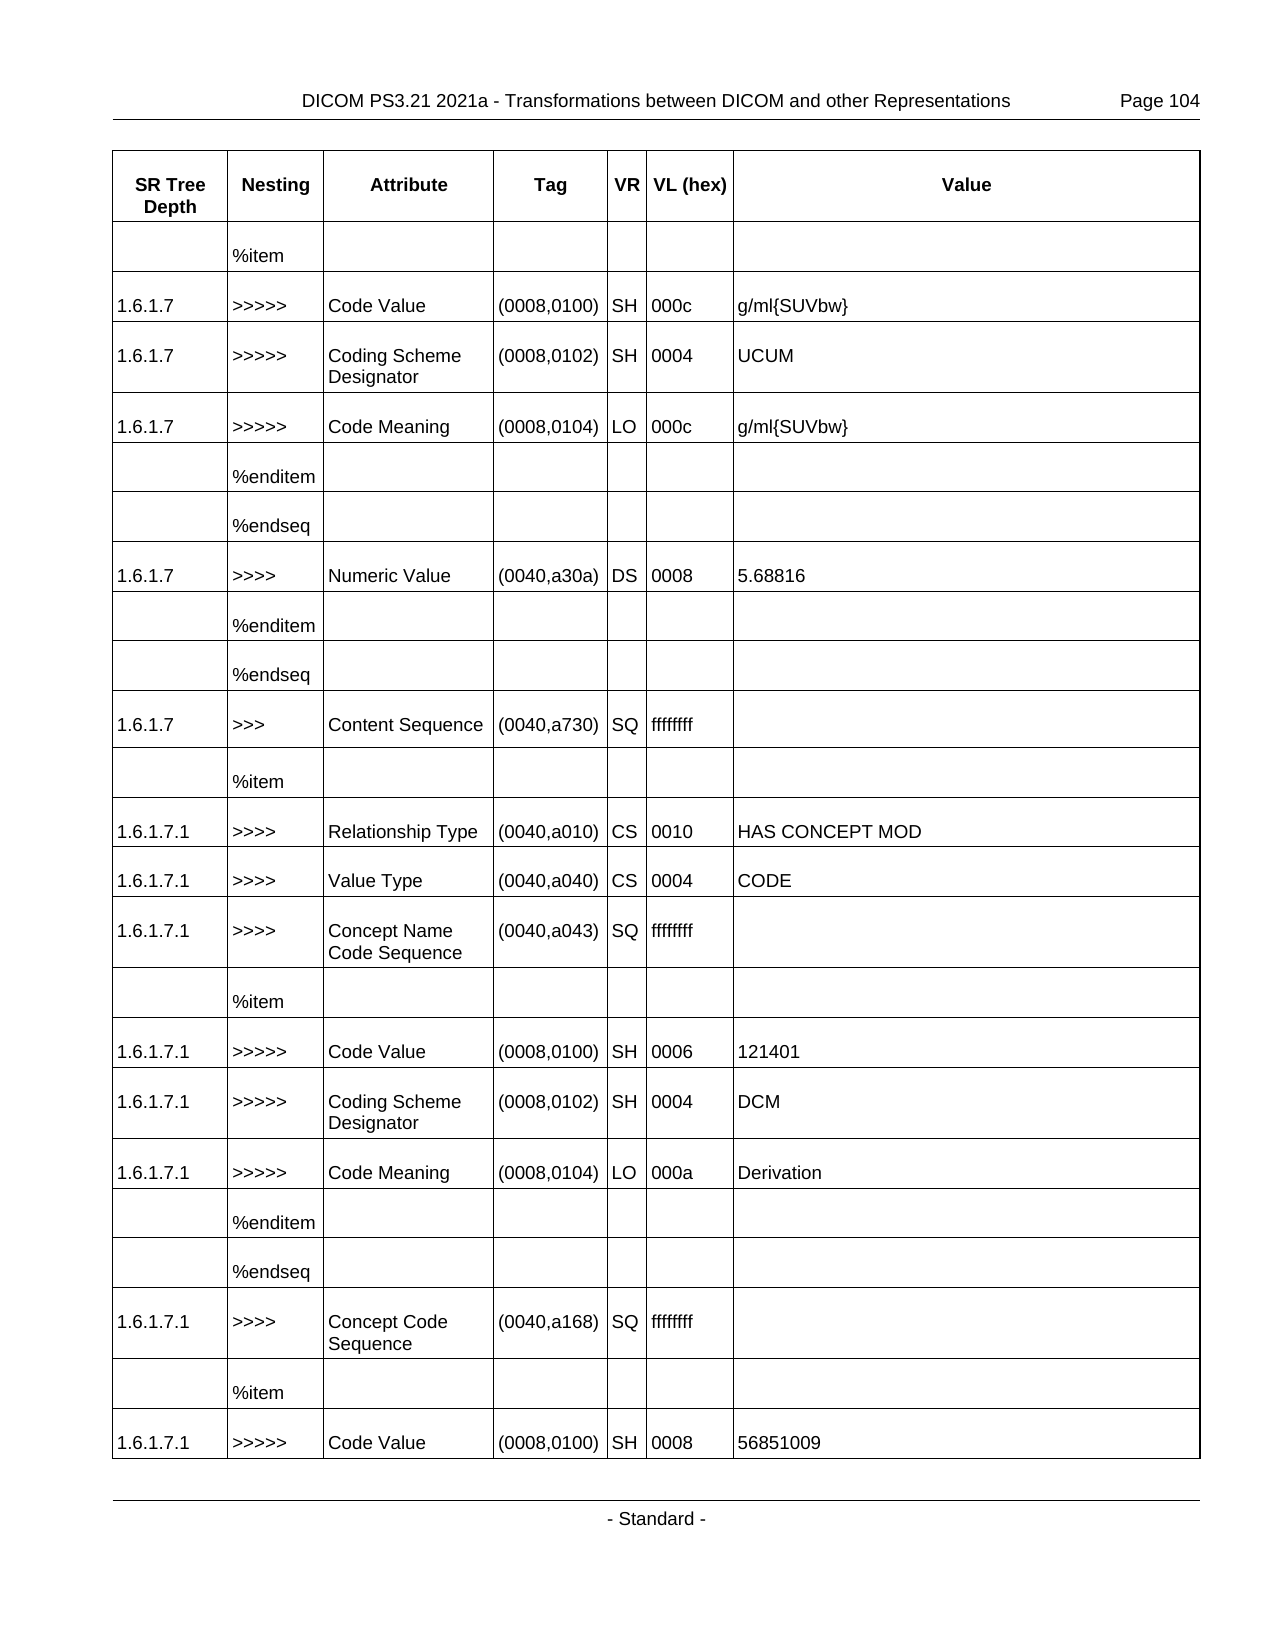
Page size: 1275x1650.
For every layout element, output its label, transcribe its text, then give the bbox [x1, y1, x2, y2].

table_cell [608, 748, 646, 797]
table_cell [324, 492, 493, 541]
table_cell Code Value [324, 272, 493, 321]
table_cell [647, 748, 733, 797]
table_cell [324, 1238, 493, 1287]
table_cell 0010 [647, 798, 733, 846]
table_cell (0040,a168) [494, 1288, 607, 1358]
table_cell [494, 1189, 607, 1237]
table_cell [734, 1288, 1199, 1358]
table_cell >>>>> [228, 272, 323, 321]
table_cell 5.68816 [734, 542, 1199, 591]
table_cell Coding Scheme Designator [324, 322, 493, 392]
table_cell >>>>> [228, 322, 323, 392]
table_cell [494, 1359, 607, 1408]
table_cell Numeric Value [324, 542, 493, 591]
table_cell [494, 641, 607, 690]
table_cell [608, 968, 646, 1017]
table_cell 1.6.1.7.1 [113, 1018, 227, 1067]
table_cell 1.6.1.7.1 [113, 847, 227, 896]
table_cell 121401 [734, 1018, 1199, 1067]
table_cell [734, 592, 1199, 640]
table_cell [113, 1189, 227, 1237]
table_cell SQ [608, 691, 646, 747]
table_cell [647, 968, 733, 1017]
table_cell [734, 1359, 1199, 1408]
table_cell [647, 222, 733, 271]
table_cell >>>> [228, 1288, 323, 1358]
table_cell Code Value [324, 1018, 493, 1067]
table_cell %item [228, 1359, 323, 1408]
table_cell CS [608, 847, 646, 896]
table_cell Relationship Type [324, 798, 493, 846]
table_cell >>>> [228, 542, 323, 591]
table_cell CS [608, 798, 646, 846]
table_cell 1.6.1.7 [113, 393, 227, 442]
table_cell [494, 1238, 607, 1287]
table_cell (0008,0100) [494, 1018, 607, 1067]
table_cell UCUM [734, 322, 1199, 392]
table_cell >>>>> [228, 393, 323, 442]
table_cell g/ml{SUVbw} [734, 393, 1199, 442]
table_cell >>>>> [228, 1409, 323, 1457]
table_header Value [734, 151, 1199, 221]
table_cell %endseq [228, 492, 323, 541]
table_cell [113, 748, 227, 797]
table_cell (0008,0104) [494, 393, 607, 442]
table_header VR [608, 151, 646, 221]
table_cell 0008 [647, 1409, 733, 1457]
table_cell [608, 1359, 646, 1408]
table_cell [647, 1189, 733, 1237]
table_cell [494, 222, 607, 271]
table_header SR Tree Depth [113, 151, 227, 221]
table_cell Code Meaning [324, 393, 493, 442]
table_cell ffffffff [647, 897, 733, 967]
table_header VL (hex) [647, 151, 733, 221]
table_cell 000a [647, 1139, 733, 1187]
table_cell (0040,a040) [494, 847, 607, 896]
table_cell Derivation [734, 1139, 1199, 1187]
table_cell 56851009 [734, 1409, 1199, 1457]
table_cell >>>>> [228, 1068, 323, 1138]
table_cell (0008,0104) [494, 1139, 607, 1187]
table_cell [647, 641, 733, 690]
table_cell Value Type [324, 847, 493, 896]
table_cell 0004 [647, 322, 733, 392]
table_cell [647, 492, 733, 541]
table_cell LO [608, 1139, 646, 1187]
table_header Nesting [228, 151, 323, 221]
table_cell [608, 1189, 646, 1237]
table_cell 1.6.1.7.1 [113, 897, 227, 967]
table_cell 1.6.1.7 [113, 542, 227, 591]
table_cell >>>> [228, 847, 323, 896]
table_cell 0008 [647, 542, 733, 591]
table_cell SQ [608, 1288, 646, 1358]
table_cell ffffffff [647, 1288, 733, 1358]
table_cell (0008,0100) [494, 1409, 607, 1457]
table_cell >>> [228, 691, 323, 747]
table_cell [113, 592, 227, 640]
table_cell (0008,0100) [494, 272, 607, 321]
table_cell [494, 443, 607, 491]
table_cell [113, 1359, 227, 1408]
table_cell %item [228, 222, 323, 271]
table_cell DCM [734, 1068, 1199, 1138]
table_cell [734, 1238, 1199, 1287]
table_cell [608, 1238, 646, 1287]
table_cell g/ml{SUVbw} [734, 272, 1199, 321]
table_cell 000c [647, 393, 733, 442]
table_cell 1.6.1.7.1 [113, 1409, 227, 1457]
table_cell %endseq [228, 1238, 323, 1287]
table_cell Concept Name Code Sequence [324, 897, 493, 967]
table_cell >>>> [228, 798, 323, 846]
table_cell [734, 1189, 1199, 1237]
table_cell 1.6.1.7 [113, 272, 227, 321]
table_cell [647, 443, 733, 491]
table_cell [608, 492, 646, 541]
table_cell Content Sequence [324, 691, 493, 747]
table_cell [608, 222, 646, 271]
table_cell SH [608, 322, 646, 392]
table_cell %enditem [228, 1189, 323, 1237]
table_cell [113, 443, 227, 491]
table_cell 1.6.1.7.1 [113, 1288, 227, 1358]
table_cell %enditem [228, 443, 323, 491]
table_cell SH [608, 1068, 646, 1138]
table_cell SQ [608, 897, 646, 967]
table_cell HAS CONCEPT MOD [734, 798, 1199, 846]
table_cell 1.6.1.7.1 [113, 1068, 227, 1138]
table_cell Code Value [324, 1409, 493, 1457]
table_cell (0040,a30a) [494, 542, 607, 591]
table_cell [324, 1189, 493, 1237]
table_cell DS [608, 542, 646, 591]
table_cell [324, 748, 493, 797]
table_cell (0040,a043) [494, 897, 607, 967]
table_cell [324, 1359, 493, 1408]
table_cell Coding Scheme Designator [324, 1068, 493, 1138]
table_cell [734, 897, 1199, 967]
table_cell [647, 592, 733, 640]
table_cell 0004 [647, 847, 733, 896]
table_header Tag [494, 151, 607, 221]
table_cell [608, 443, 646, 491]
table_cell (0008,0102) [494, 1068, 607, 1138]
table_cell 1.6.1.7 [113, 691, 227, 747]
table_cell 000c [647, 272, 733, 321]
table_cell >>>> [228, 897, 323, 967]
table_cell 0004 [647, 1068, 733, 1138]
table_cell [734, 492, 1199, 541]
table_cell CODE [734, 847, 1199, 896]
table_cell %item [228, 748, 323, 797]
table_cell [324, 592, 493, 640]
table_cell %enditem [228, 592, 323, 640]
table_cell [494, 748, 607, 797]
table_cell [324, 641, 493, 690]
table_cell LO [608, 393, 646, 442]
table_cell 0006 [647, 1018, 733, 1067]
table_cell [608, 592, 646, 640]
table_cell >>>>> [228, 1139, 323, 1187]
table_cell [113, 968, 227, 1017]
table_cell [647, 1359, 733, 1408]
table_cell Concept Code Sequence [324, 1288, 493, 1358]
table_header Attribute [324, 151, 493, 221]
table_cell [324, 968, 493, 1017]
table_cell [734, 641, 1199, 690]
table_cell [113, 492, 227, 541]
table_cell %item [228, 968, 323, 1017]
table_cell [647, 1238, 733, 1287]
table_cell [324, 222, 493, 271]
table_cell [734, 443, 1199, 491]
table_cell SH [608, 272, 646, 321]
table_cell 1.6.1.7 [113, 322, 227, 392]
table_cell [324, 443, 493, 491]
table_cell [494, 968, 607, 1017]
table_cell [734, 968, 1199, 1017]
table_cell >>>>> [228, 1018, 323, 1067]
table_cell [734, 748, 1199, 797]
table_cell [734, 222, 1199, 271]
table_cell ffffffff [647, 691, 733, 747]
table_cell [113, 222, 227, 271]
table_cell SH [608, 1018, 646, 1067]
table_cell [608, 641, 646, 690]
table_cell %endseq [228, 641, 323, 690]
table_cell 1.6.1.7.1 [113, 798, 227, 846]
table_cell SH [608, 1409, 646, 1457]
table_cell (0040,a730) [494, 691, 607, 747]
table_cell [734, 691, 1199, 747]
table_cell [113, 1238, 227, 1287]
table_cell [494, 492, 607, 541]
table_cell (0008,0102) [494, 322, 607, 392]
table_cell [494, 592, 607, 640]
table_cell Code Meaning [324, 1139, 493, 1187]
table_cell 1.6.1.7.1 [113, 1139, 227, 1187]
table_cell [113, 641, 227, 690]
table_cell (0040,a010) [494, 798, 607, 846]
